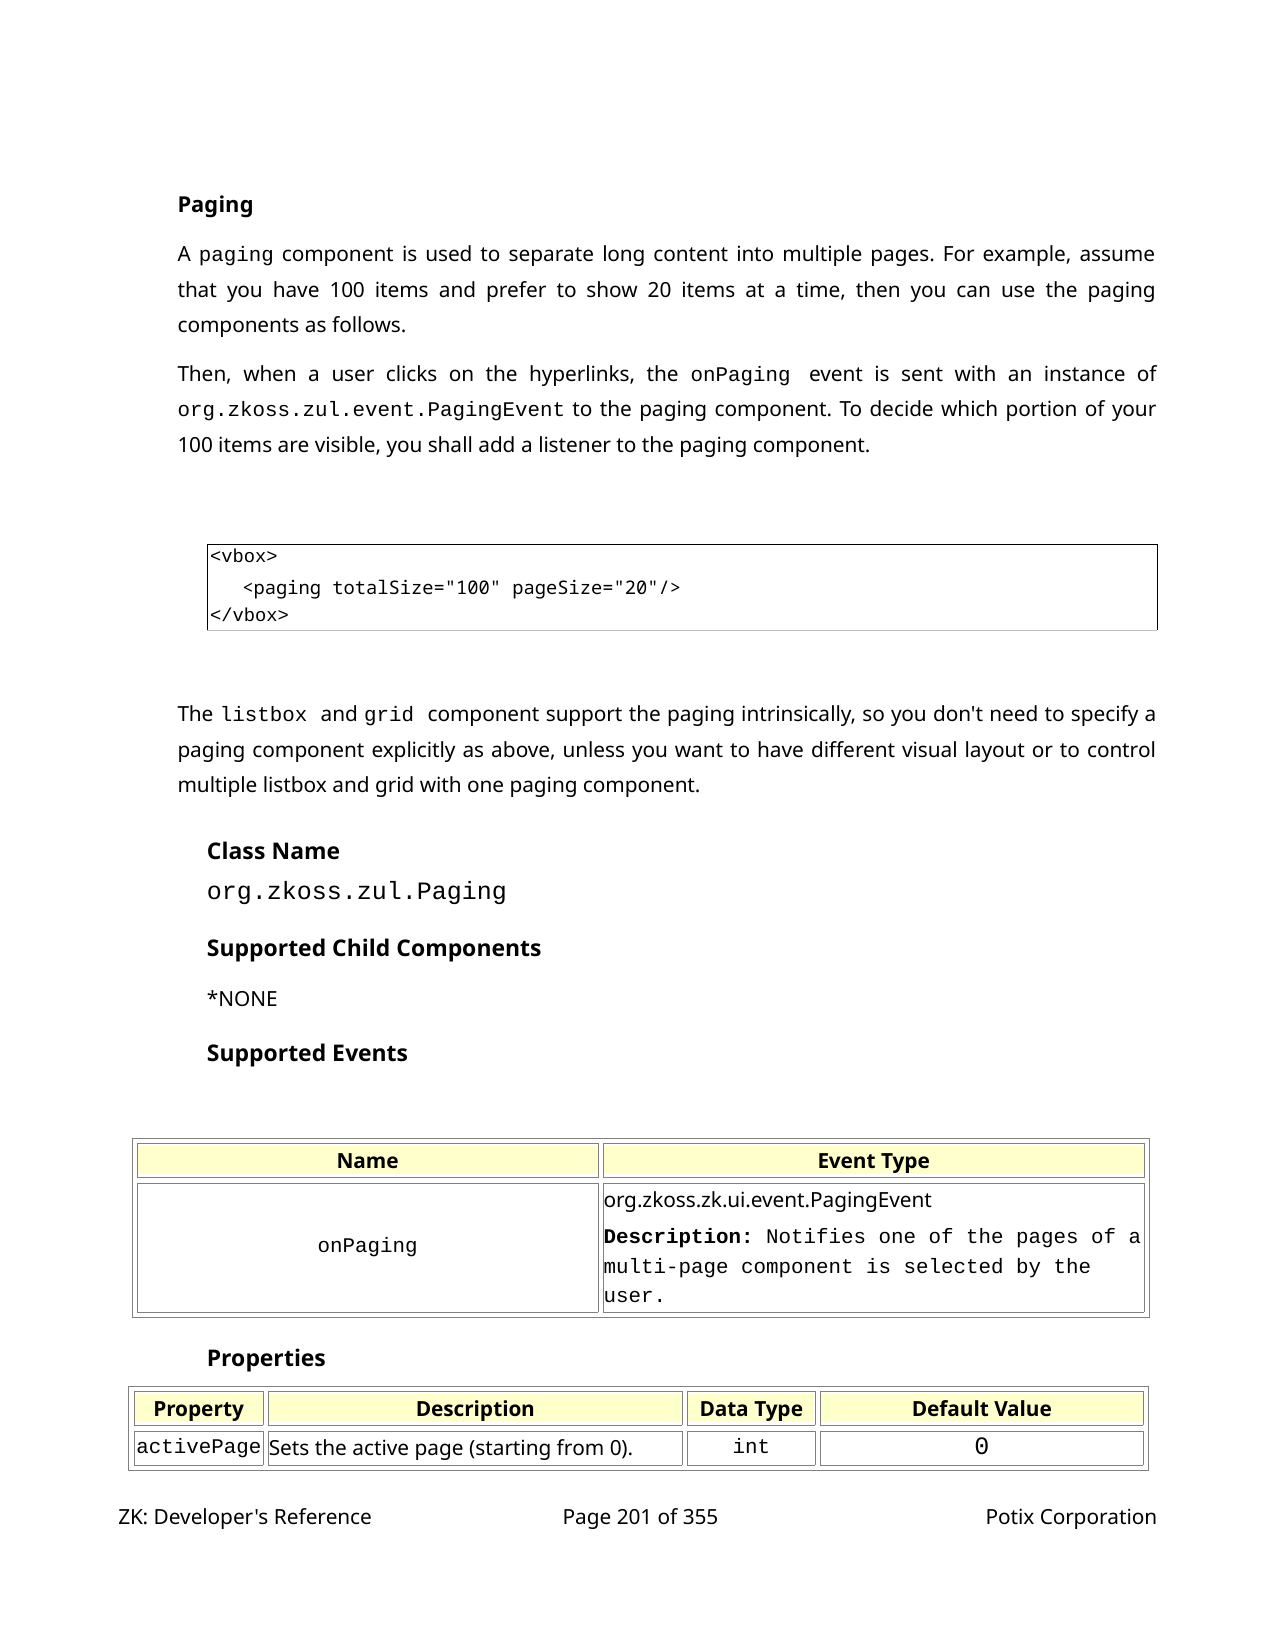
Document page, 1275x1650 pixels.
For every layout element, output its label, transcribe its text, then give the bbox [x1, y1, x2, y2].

text Then, when a user clicks on the hyperlinks, the onPaging event is sent with an instance of org.zkoss.zul.event.PagingEvent to the paging component. To decide which portion of your 100 items are visible, you shall add a listener to the paging component. [177, 359, 1157, 458]
subtitle Supported Child Components [207, 932, 1157, 963]
table_header Default Value [818, 1387, 1146, 1425]
text </vbox> [208, 603, 1157, 630]
table_cell org.zkoss.zk.ui.event.PagingEvent Description: Notifies one of the pages of a multi-page component is selected by the user. [600, 1177, 1147, 1312]
table_header Event Type [600, 1139, 1147, 1177]
table_cell Sets the active page (starting from 0). [266, 1425, 685, 1465]
table_header Name [134, 1139, 600, 1177]
text <paging totalSize="100" pageSize="20"/> [208, 571, 1157, 600]
table_cell int [685, 1425, 817, 1465]
text *NONE [207, 984, 1157, 1012]
text <vbox> [208, 545, 1157, 568]
table_cell activePage [131, 1425, 266, 1465]
table_header Description [266, 1387, 685, 1425]
table_cell 0 [818, 1425, 1146, 1465]
subtitle Paging [177, 189, 1157, 219]
table_cell onPaging [134, 1177, 600, 1312]
subtitle Supported Events [207, 1037, 1157, 1068]
table_header Data Type [685, 1387, 817, 1425]
text A paging component is used to separate long content into multiple pages. For example, assume that you have 100 items and prefer to show 20 items at a time, then you can use the paging components as follows. [177, 239, 1157, 338]
subtitle Class Name [207, 835, 1157, 866]
table_header Property [131, 1387, 266, 1425]
subtitle Properties [207, 1342, 1157, 1373]
text The listbox and grid component support the paging intrinsically, so you don't need to specify a paging component explicitly as above, unless you want to have different visual layout or to control multiple listbox and grid with one paging component. [177, 699, 1157, 798]
text org.zkoss.zul.Paging [207, 879, 1157, 907]
